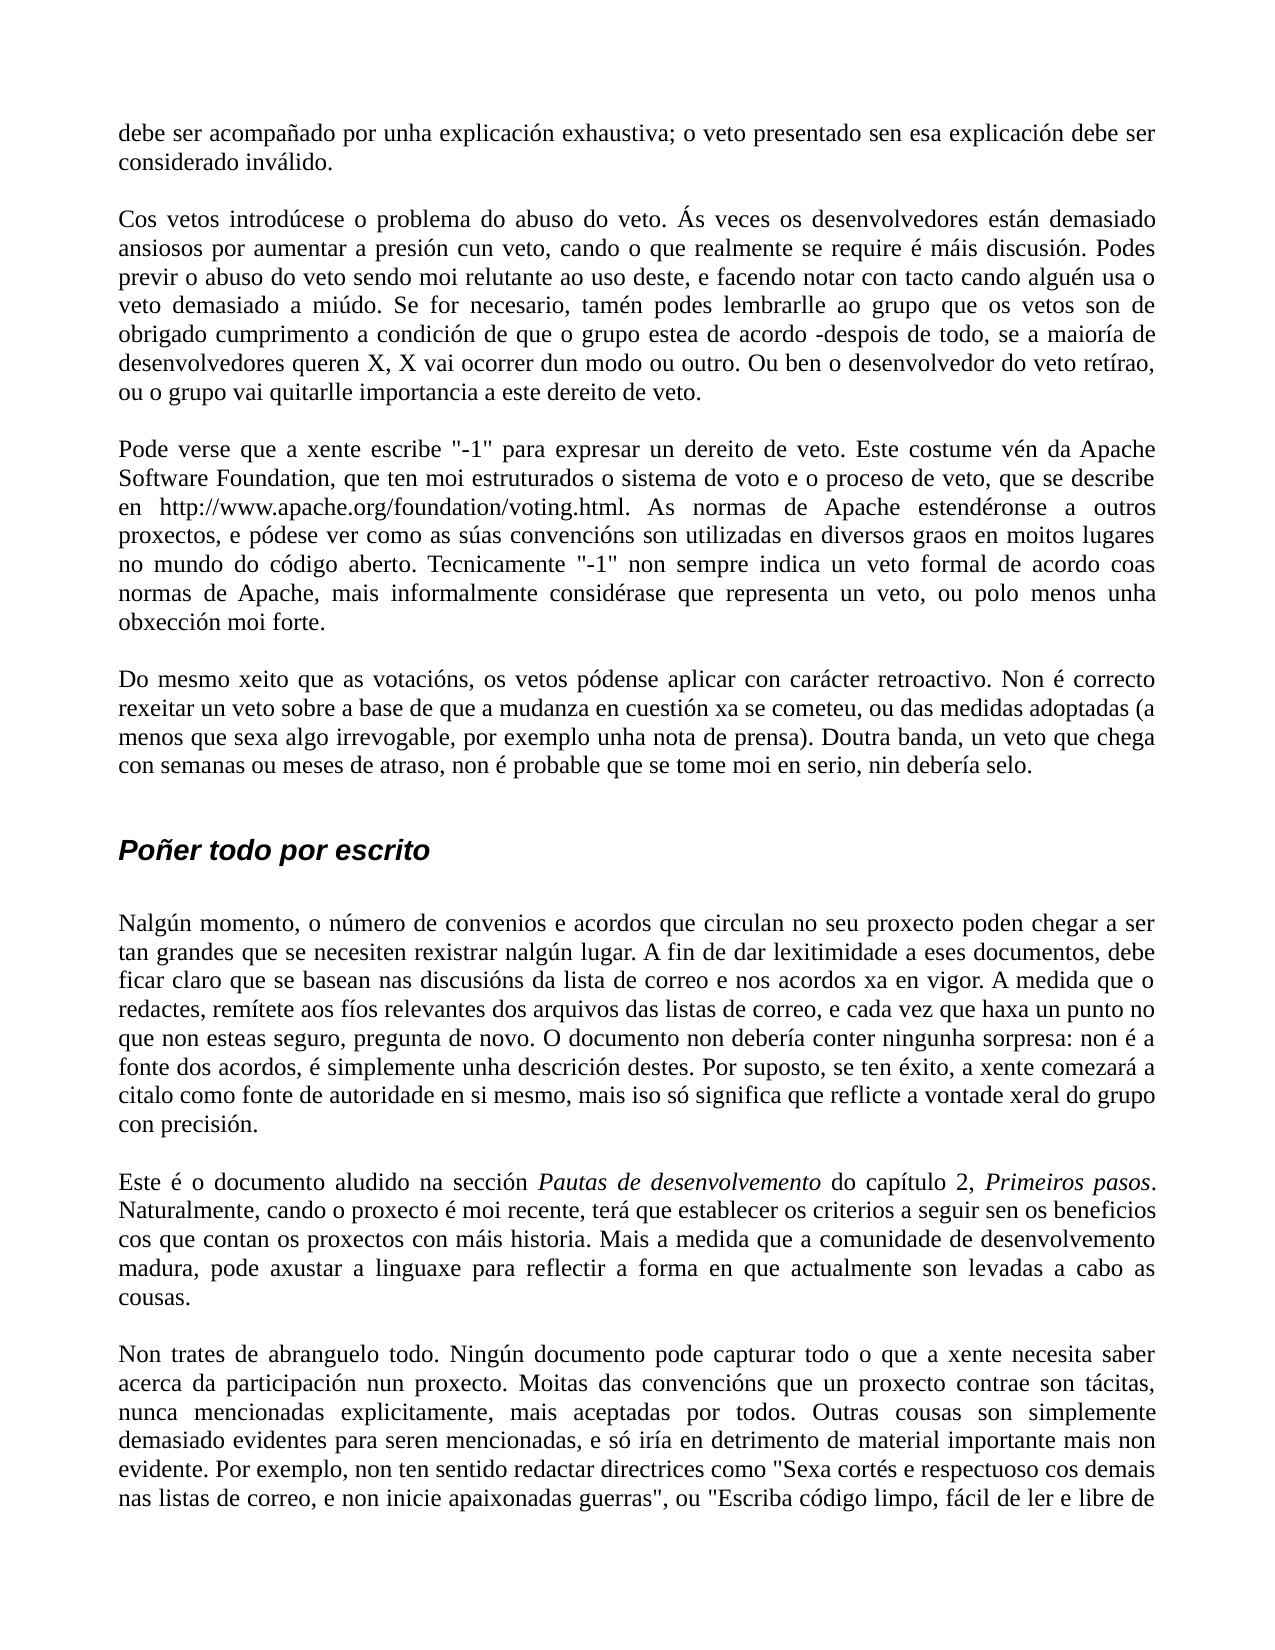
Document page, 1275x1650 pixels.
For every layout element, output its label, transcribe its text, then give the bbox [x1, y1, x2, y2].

subtitle Poñer todo por escrito [118, 833, 1157, 867]
text Pode verse que a xente escribe "-1" para expresar un dereito de veto. Este costume vén da Apache Software Foundation, que ten moi estruturados o sistema de voto e o proceso de veto, que se describe en http://www.apache.org/foundation/voting.html. As normas de Apache estendéronse a outros proxectos, e pódese ver como as súas convencións son utilizadas en diversos graos en moitos lugares no mundo do código aberto. Tecnicamente "-1" non sempre indica un veto formal de acordo coas normas de Apache, mais informalmente considérase que representa un veto, ou polo menos unha obxección moi forte. [118, 434, 1157, 636]
text Nalgún momento, o número de convenios e acordos que circulan no seu proxecto poden chegar a ser tan grandes que se necesiten rexistrar nalgún lugar. A fin de dar lexitimidade a eses documentos, debe ficar claro que se basean nas discusións da lista de correo e nos acordos xa en vigor. A medida que o redactes, remítete aos fíos relevantes dos arquivos das listas de correo, e cada vez que haxa un punto no que non esteas seguro, pregunta de novo. O documento non debería conter ningunha sorpresa: non é a fonte dos acordos, é simplemente unha descrición destes. Por suposto, se ten éxito, a xente comezará a citalo como fonte de autoridade en si mesmo, mais iso só significa que reflicte a vontade xeral do grupo con precisión. [118, 908, 1157, 1138]
text Do mesmo xeito que as votacións, os vetos pódense aplicar con carácter retroactivo. Non é correcto rexeitar un veto sobre a base de que a mudanza en cuestión xa se cometeu, ou das medidas adoptadas (a menos que sexa algo irrevogable, por exemplo unha nota de prensa). Doutra banda, un veto que chega con semanas ou meses de atraso, non é probable que se tome moi en serio, nin debería selo. [118, 664, 1157, 779]
text Este é o documento aludido na sección Pautas de desenvolvemento do capítulo 2, Primeiros pasos. Naturalmente, cando o proxecto é moi recente, terá que establecer os criterios a seguir sen os beneficios cos que contan os proxectos con máis historia. Mais a medida que a comunidade de desenvolvemento madura, pode axustar a linguaxe para reflectir a forma en que actualmente son levadas a cabo as cousas. [118, 1167, 1157, 1310]
text Non trates de abranguelo todo. Ningún documento pode capturar todo o que a xente necesita saber acerca da participación nun proxecto. Moitas das convencións que un proxecto contrae son tácitas, nunca mencionadas explicitamente, mais aceptadas por todos. Outras cousas son simplemente demasiado evidentes para seren mencionadas, e só iría en detrimento de material importante mais non evidente. Por exemplo, non ten sentido redactar directrices como "Sexa cortés e respectuoso cos demais nas listas de correo, e non inicie apaixonadas guerras", ou "Escriba código limpo, fácil de ler e libre de [118, 1339, 1157, 1512]
text Cos vetos introdúcese o problema do abuso do veto. Ás veces os desenvolvedores están demasiado ansiosos por aumentar a presión cun veto, cando o que realmente se require é máis discusión. Podes previr o abuso do veto sendo moi relutante ao uso deste, e facendo notar con tacto cando alguén usa o veto demasiado a miúdo. Se for necesario, tamén podes lembrarlle ao grupo que os vetos son de obrigado cumprimento a condición de que o grupo estea de acordo -despois de todo, se a maioría de desenvolvedores queren X, X vai ocorrer dun modo ou outro. Ou ben o desenvolvedor do veto retírao, ou o grupo vai quitarlle importancia a este dereito de veto. [118, 204, 1157, 406]
text debe ser acompañado por unha explicación exhaustiva; o veto presentado sen esa explicación debe ser considerado inválido. [118, 118, 1157, 176]
